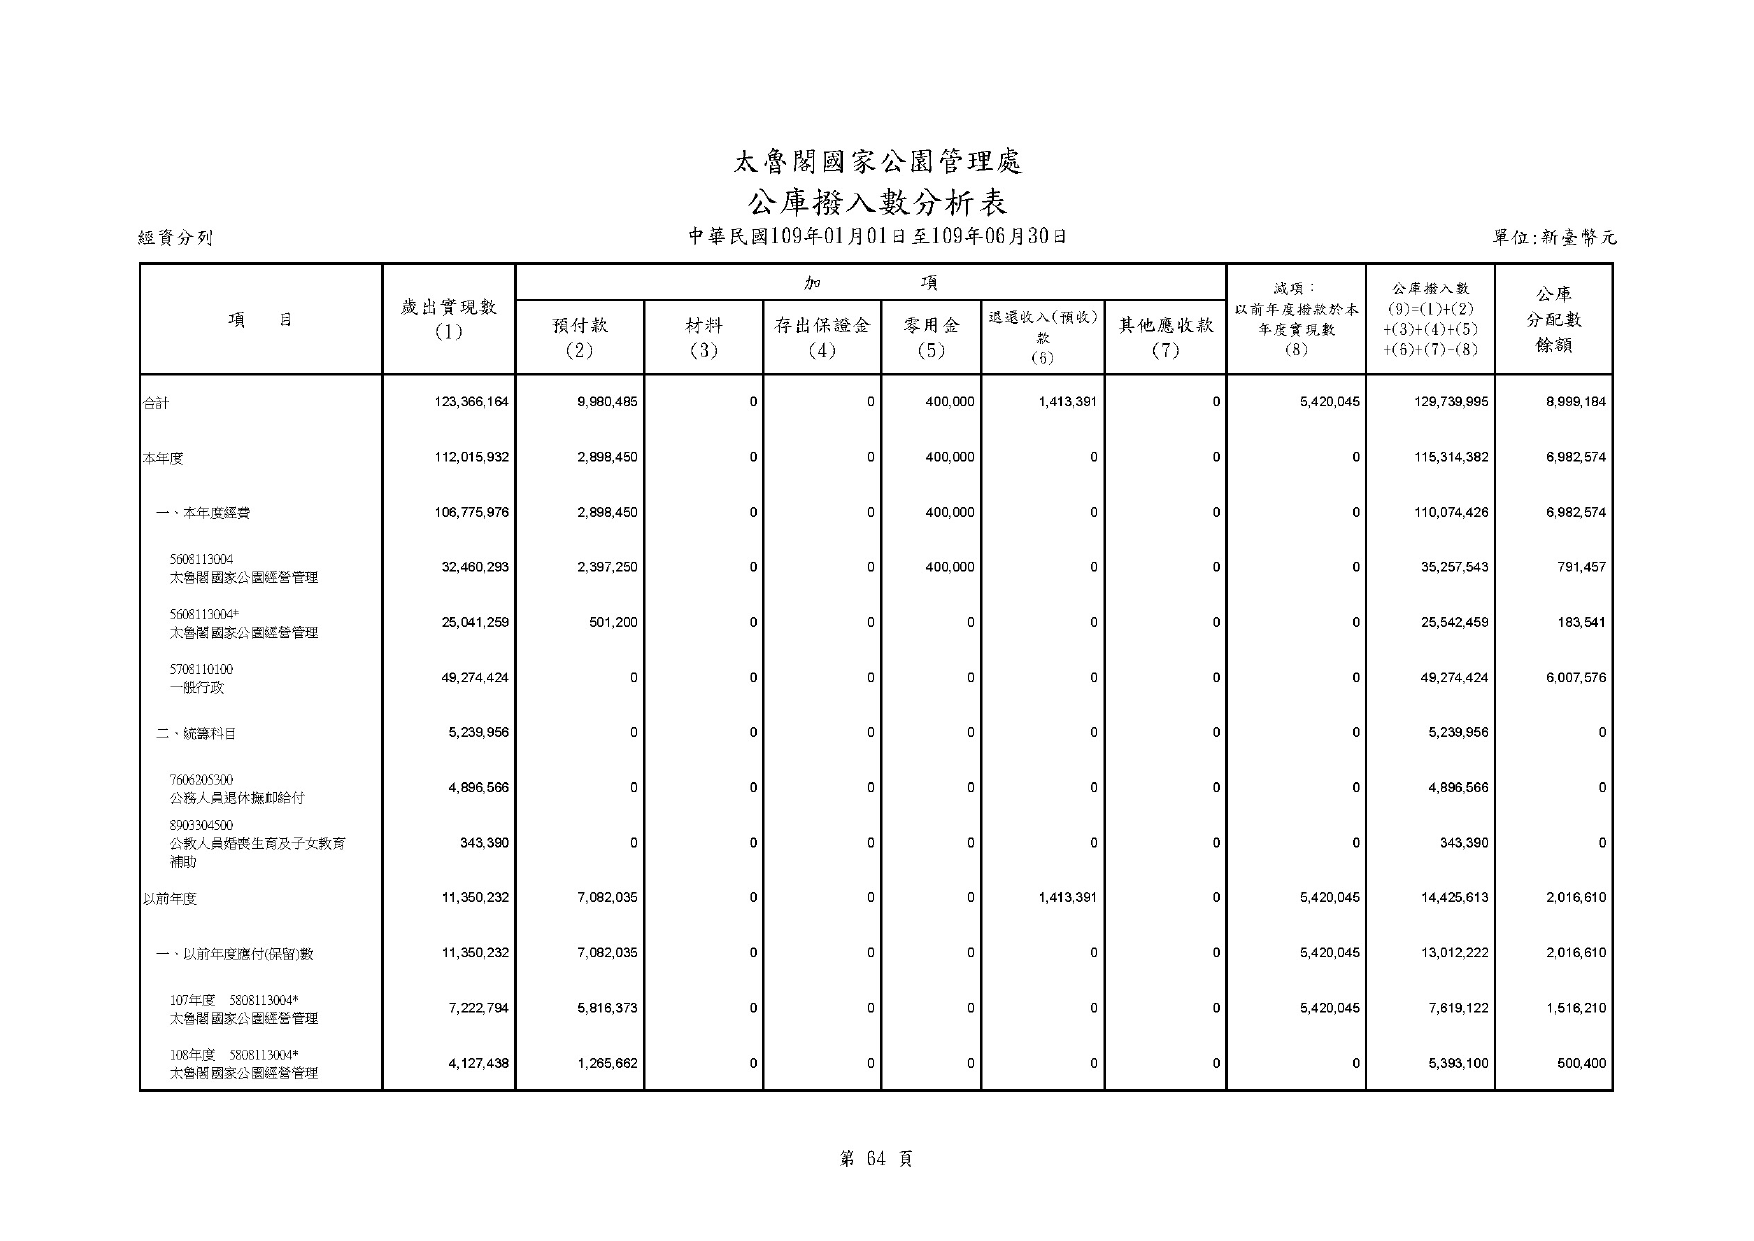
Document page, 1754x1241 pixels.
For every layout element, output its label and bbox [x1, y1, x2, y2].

picture [59, 59, 1695, 1216]
